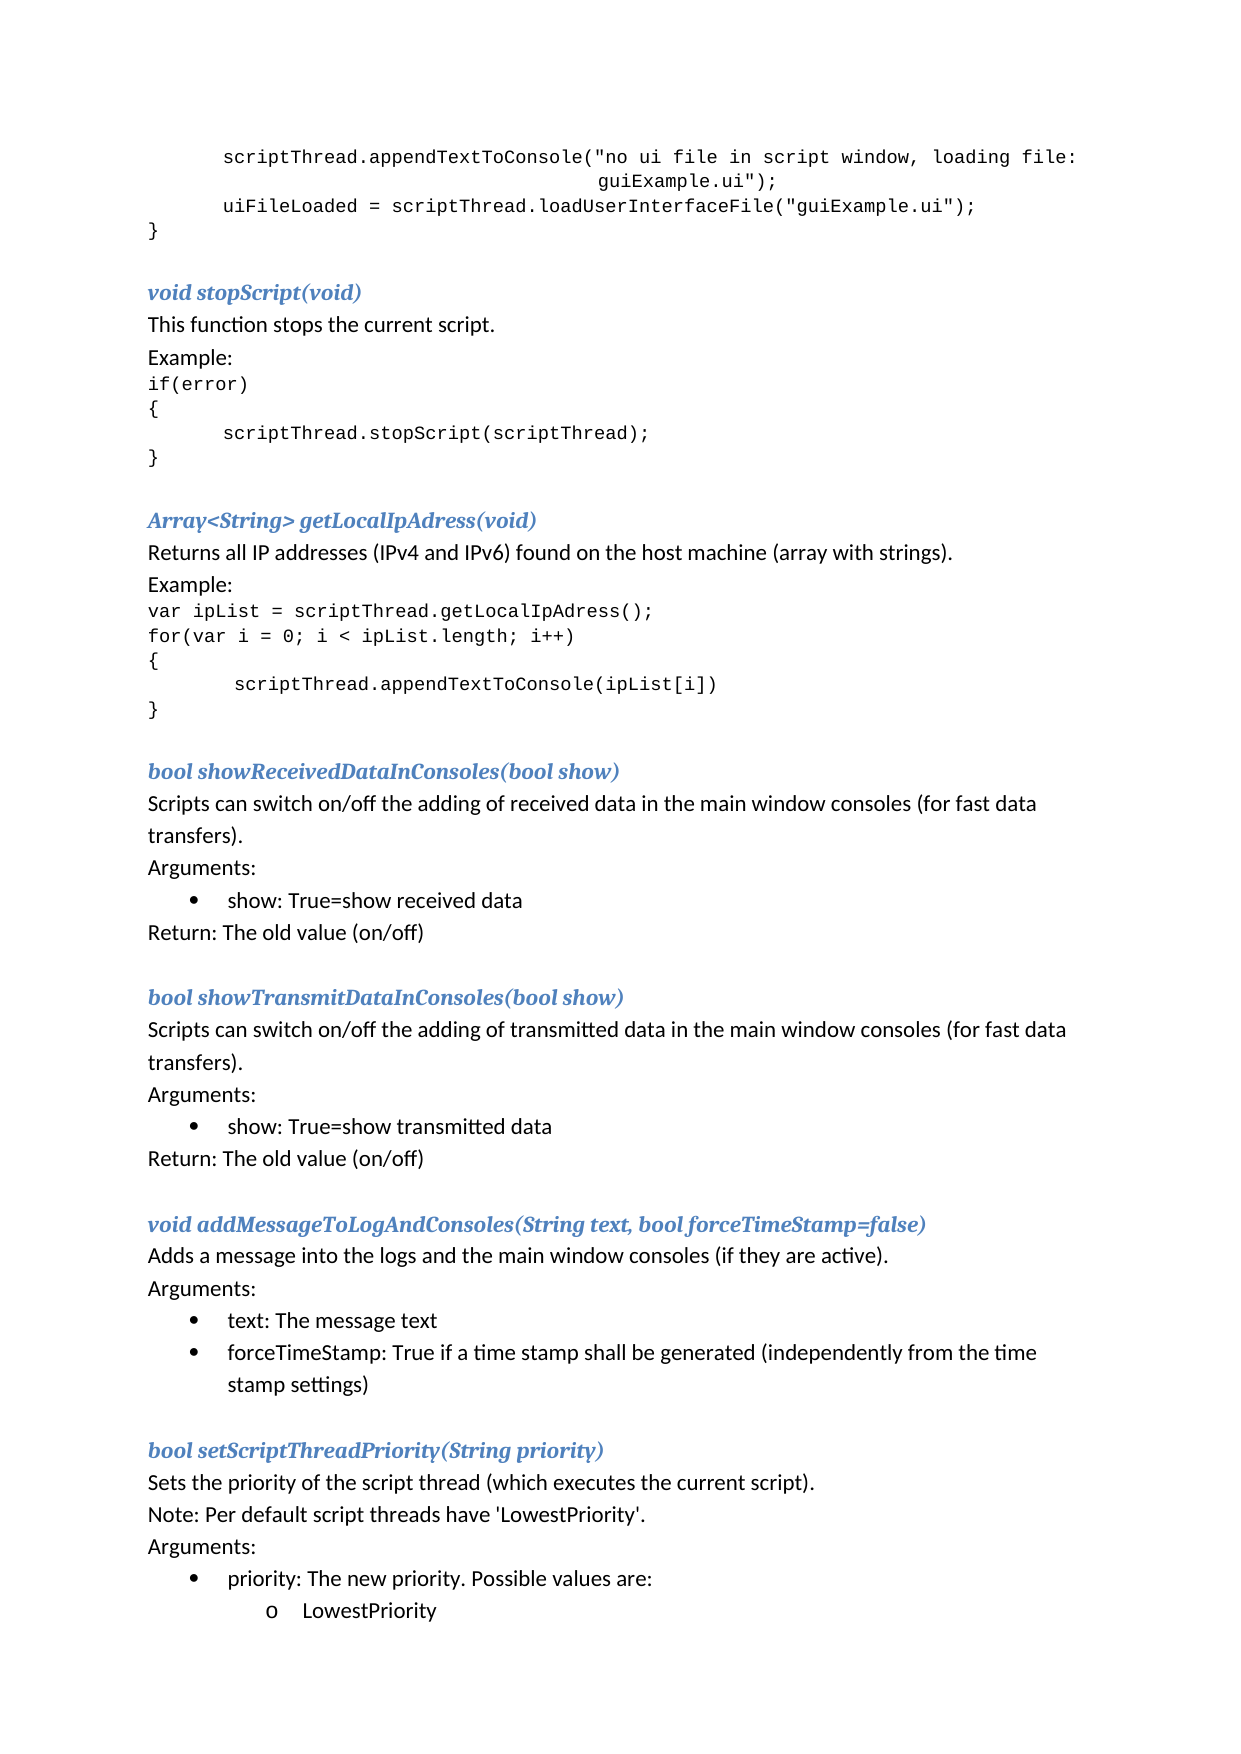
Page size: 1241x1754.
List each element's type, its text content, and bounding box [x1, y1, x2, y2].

list text: The message text [190, 1306, 1093, 1334]
text scriptThread.appendTextToConsole(ipList[i]) [148, 675, 1093, 696]
text Arguments: [148, 853, 1093, 882]
text } [148, 699, 1093, 721]
text Returns all IP addresses (IPv4 and IPv6) found on the host machine (array with strings). [148, 538, 1093, 566]
text if(error) [148, 375, 1093, 396]
subtitle Array<String> getLocalIpAdress(void) [148, 507, 1093, 534]
text Scripts can switch on/off the adding of received data in the main window consoles (for fast data transfers). [148, 789, 1093, 849]
text Scripts can switch on/off the adding of transmitted data in the main window consoles (for fast data transfers). [148, 1015, 1093, 1076]
subtitle bool showTransmitDataInConsoles(bool show) [148, 985, 1093, 1012]
text Example: [148, 570, 1093, 598]
text uiFileLoaded = scriptThread.loadUserInterfaceFile("guiExample.ui"); [148, 196, 1093, 218]
text Note: Per default script threads have 'LowestPriority'. [148, 1500, 1093, 1528]
text Return: The old value (on/off) [148, 1144, 1093, 1172]
subtitle void stopScript(void) [148, 280, 1093, 307]
subtitle bool setScriptThreadPriority(String priority) [148, 1438, 1093, 1464]
list forceTimeStamp: True if a time stamp shall be generated (independently from the time stamp settings) [190, 1338, 1093, 1398]
list LowestPriority [265, 1597, 1093, 1626]
text var ipList = scriptThread.getLocalIpAdress(); [148, 602, 1093, 623]
text Arguments: [148, 1274, 1093, 1302]
text scriptThread.appendTextToConsole("no ui file in script window, loading file: guiExample.ui"); [148, 148, 1093, 193]
text Example: [148, 343, 1093, 371]
text Arguments: [148, 1080, 1093, 1108]
text Arguments: [148, 1532, 1093, 1560]
subtitle bool showReceivedDataInConsoles(bool show) [148, 759, 1093, 785]
list priority: The new priority. Possible values are: [190, 1564, 1093, 1592]
text This function stops the current script. [148, 310, 1093, 338]
text { [148, 399, 1093, 420]
text Return: The old value (on/off) [148, 918, 1093, 946]
text Adds a message into the logs and the main window consoles (if they are active). [148, 1242, 1093, 1270]
text { [148, 651, 1093, 672]
text scriptThread.stopScript(scriptThread); [148, 423, 1093, 445]
list show: True=show transmitted data [190, 1112, 1093, 1140]
text } [148, 448, 1093, 469]
list show: True=show received data [190, 886, 1093, 914]
text for(var i = 0; i < ipList.length; i++) [148, 626, 1093, 648]
text Sets the priority of the script thread (which executes the current script). [148, 1468, 1093, 1496]
text } [148, 221, 1093, 242]
subtitle void addMessageToLogAndConsoles(String text, bool forceTimeStamp=false) [148, 1211, 1093, 1238]
